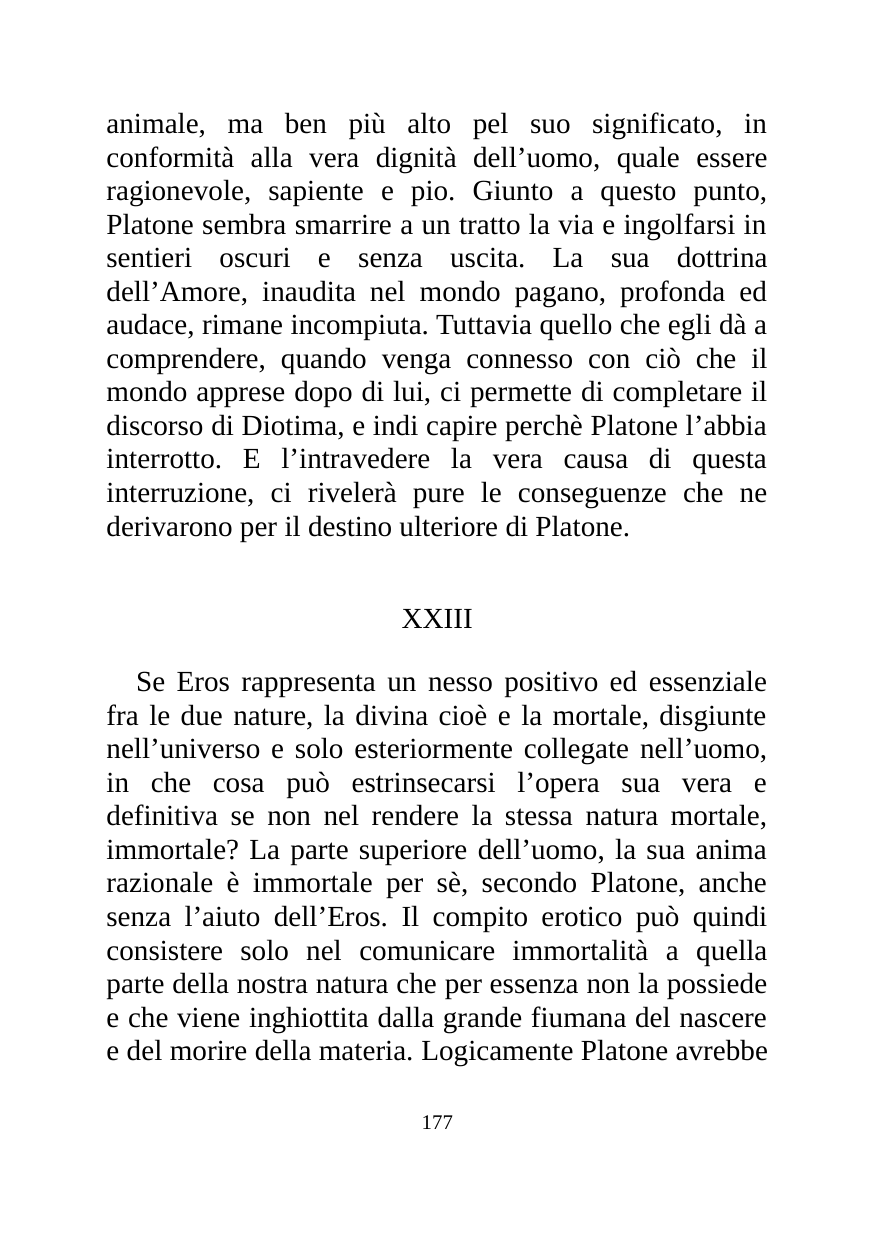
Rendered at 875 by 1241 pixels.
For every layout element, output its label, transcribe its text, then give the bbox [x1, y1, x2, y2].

text Se Eros rappresenta un nesso positivo ed essenziale fra le due nature, la divina cioè e la mortale, disgiunte nell’universo e solo esteriormente collegate nell’uomo, in che cosa può estrinsecarsi l’opera sua vera e definitiva se non nel rendere la stessa natura mortale, immortale? La parte superiore dell’uomo, la sua anima razionale è immortale per sè, secondo Platone, anche senza l’aiuto dell’Eros. Il compito erotico può quindi consistere solo nel comunicare immortalità a quella parte della nostra natura che per essenza non la possiede e che viene inghiottita dalla grande fiumana del nascere e del morire della materia. Logicamente Platone avrebbe [106, 664, 768, 1067]
text animale, ma ben più alto pel suo significato, in conformità alla vera dignità dell’uomo, quale essere ragionevole, sapiente e pio. Giunto a questo punto, Platone sembra smarrire a un tratto la via e ingolfarsi in sentieri oscuri e senza uscita. La sua dottrina dell’Amore, inaudita nel mondo pagano, profonda ed audace, rimane incompiuta. Tuttavia quello che egli dà a comprendere, quando venga connesso con ciò che il mondo apprese dopo di lui, ci permette di completare il discorso di Diotima, e indi capire perchè Platone l’abbia interrotto. E l’intravedere la vera causa di questa interruzione, ci rivelerà pure le conseguenze che ne derivarono per il destino ulteriore di Platone. [106, 106, 768, 542]
subtitle XXIII [106, 601, 768, 635]
